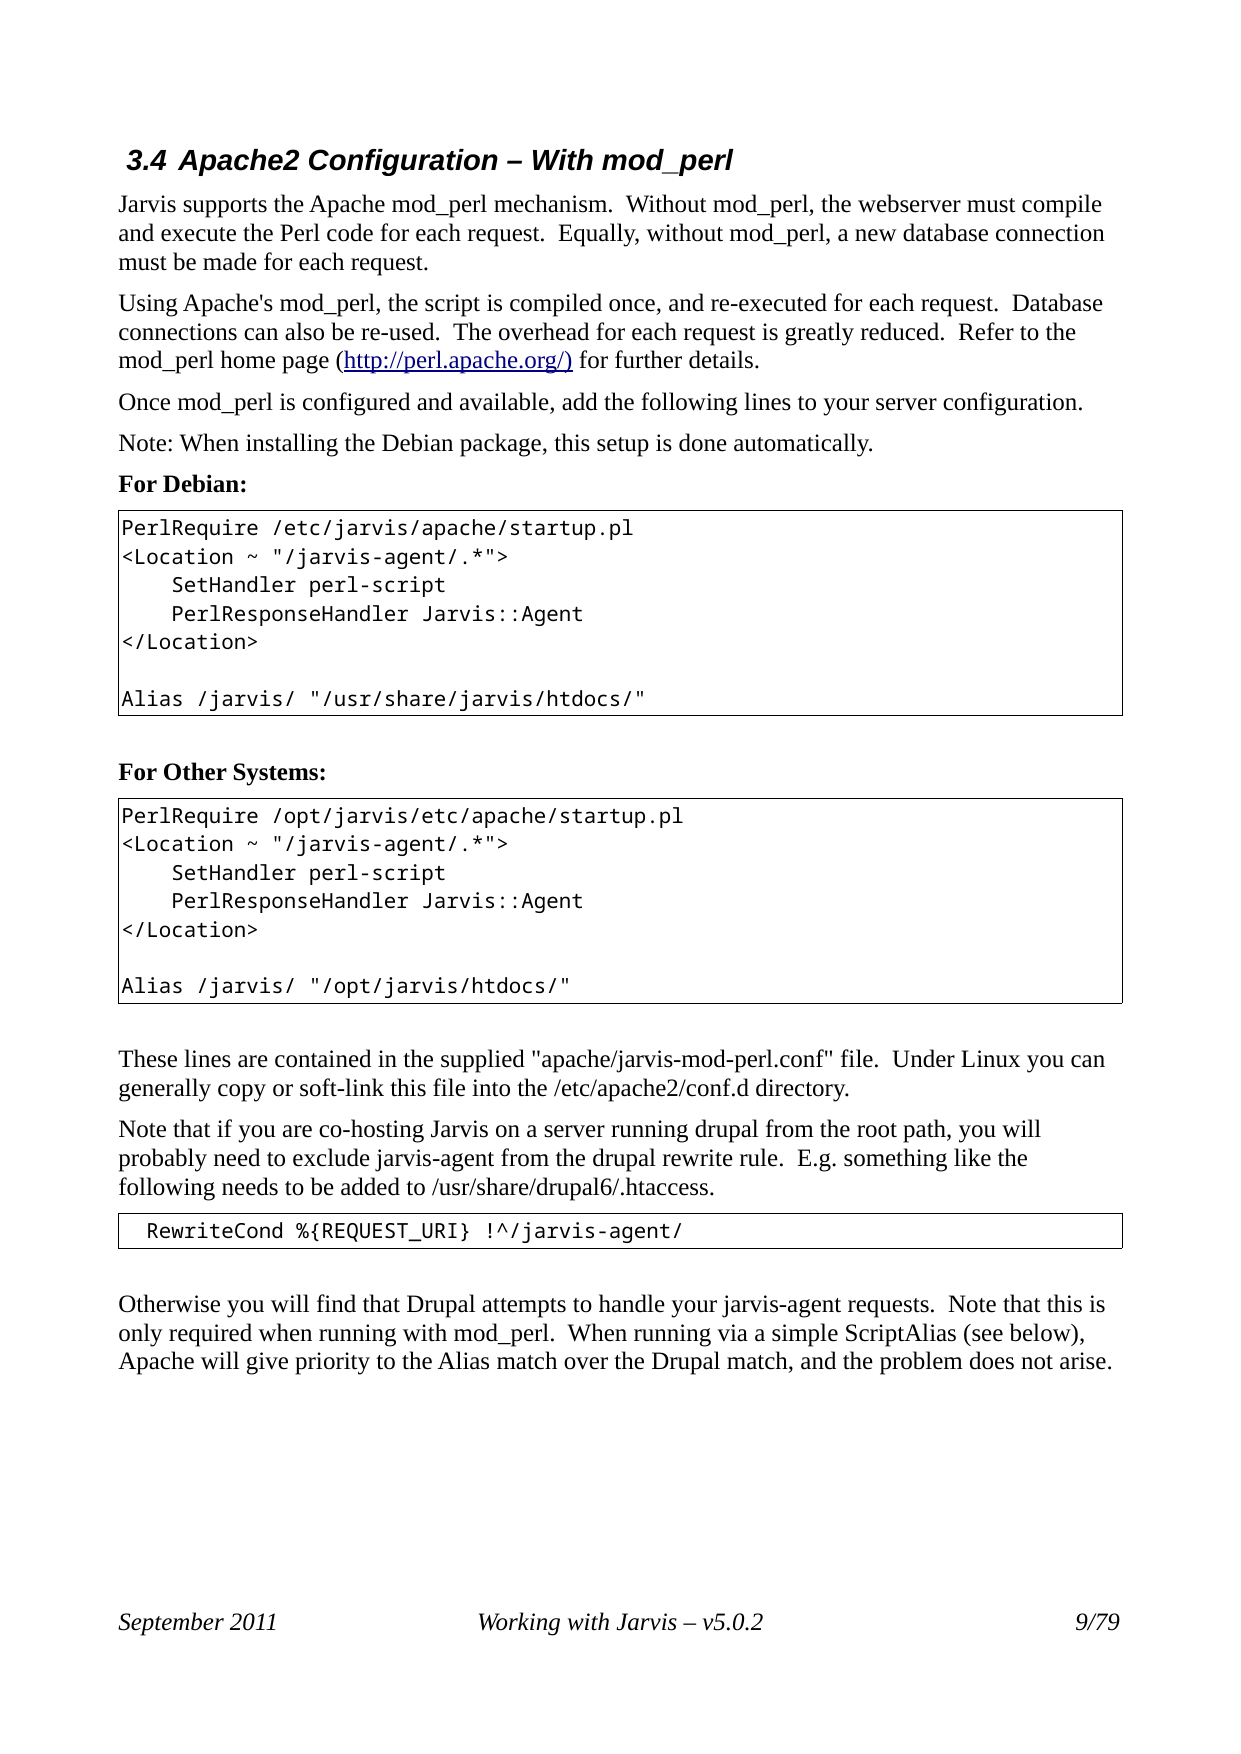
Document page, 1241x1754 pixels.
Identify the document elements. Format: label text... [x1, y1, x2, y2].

text PerlResponseHandler Jarvis::Agent [119, 596, 1122, 624]
text Note that if you are co-hosting Jarvis on a server running drupal from the root path, you will probably need to exclude jarvis-agent from the drupal rewrite rule. E.g. something like the following needs to be added to /usr/share/drupal6/.htaccess. [118, 1114, 1122, 1201]
text <Location ~ "/jarvis-agent/.*"> [119, 539, 1122, 567]
text </Location> [119, 912, 1122, 943]
text </Location> [119, 624, 1122, 656]
text PerlResponseHandler Jarvis::Agent [119, 883, 1122, 912]
text Otherwise you will find that Drupal attempts to handle your jarvis-agent requests. Note that this is only required when running with mod_perl. When running via a simple ScriptAlias (see below), Apache will give priority to the Alias match over the Drupal match, and the problem does not arise. [118, 1289, 1122, 1375]
text Alias /jarvis/ "/usr/share/jarvis/htdocs/" [119, 681, 1122, 715]
text Once mod_perl is configured and available, add the following lines to your server configuration. [118, 387, 1122, 415]
text SetHandler perl-script [119, 855, 1122, 883]
text Note: When installing the Debian package, this setup is done automatically. [118, 428, 1122, 457]
text RewriteCond %{REQUEST_URI} !^/jarvis-agent/ [119, 1214, 1122, 1248]
text Using Apache's mod_perl, the script is compiled once, and re-executed for each request. Database connections can also be re-used. The overhead for each request is greatly reduced. Refer to the mod_perl home page (http://perl.apache.org/) for further details. [118, 288, 1122, 374]
text These lines are contained in the supplied "apache/jarvis-mod-perl.conf" file. Under Linux you can generally copy or soft-link this file into the /etc/apache2/conf.d directory. [118, 1044, 1122, 1102]
text Alias /jarvis/ "/opt/jarvis/htdocs/" [119, 969, 1122, 1003]
text <Location ~ "/jarvis-agent/.*"> [119, 826, 1122, 855]
text PerlRequire /etc/jarvis/apache/startup.pl [119, 511, 1122, 539]
text For Debian: [118, 469, 1122, 498]
text PerlRequire /opt/jarvis/etc/apache/startup.pl [119, 799, 1122, 826]
text Jarvis supports the Apache mod_perl mechanism. Without mod_perl, the webserver must compile and execute the Perl code for each request. Equally, without mod_perl, a new database connection must be made for each request. [118, 189, 1122, 275]
text For Other Systems: [118, 757, 1122, 786]
subtitle Apache2 Configuration – With mod_perl [118, 143, 1122, 177]
text SetHandler perl-script [119, 567, 1122, 596]
